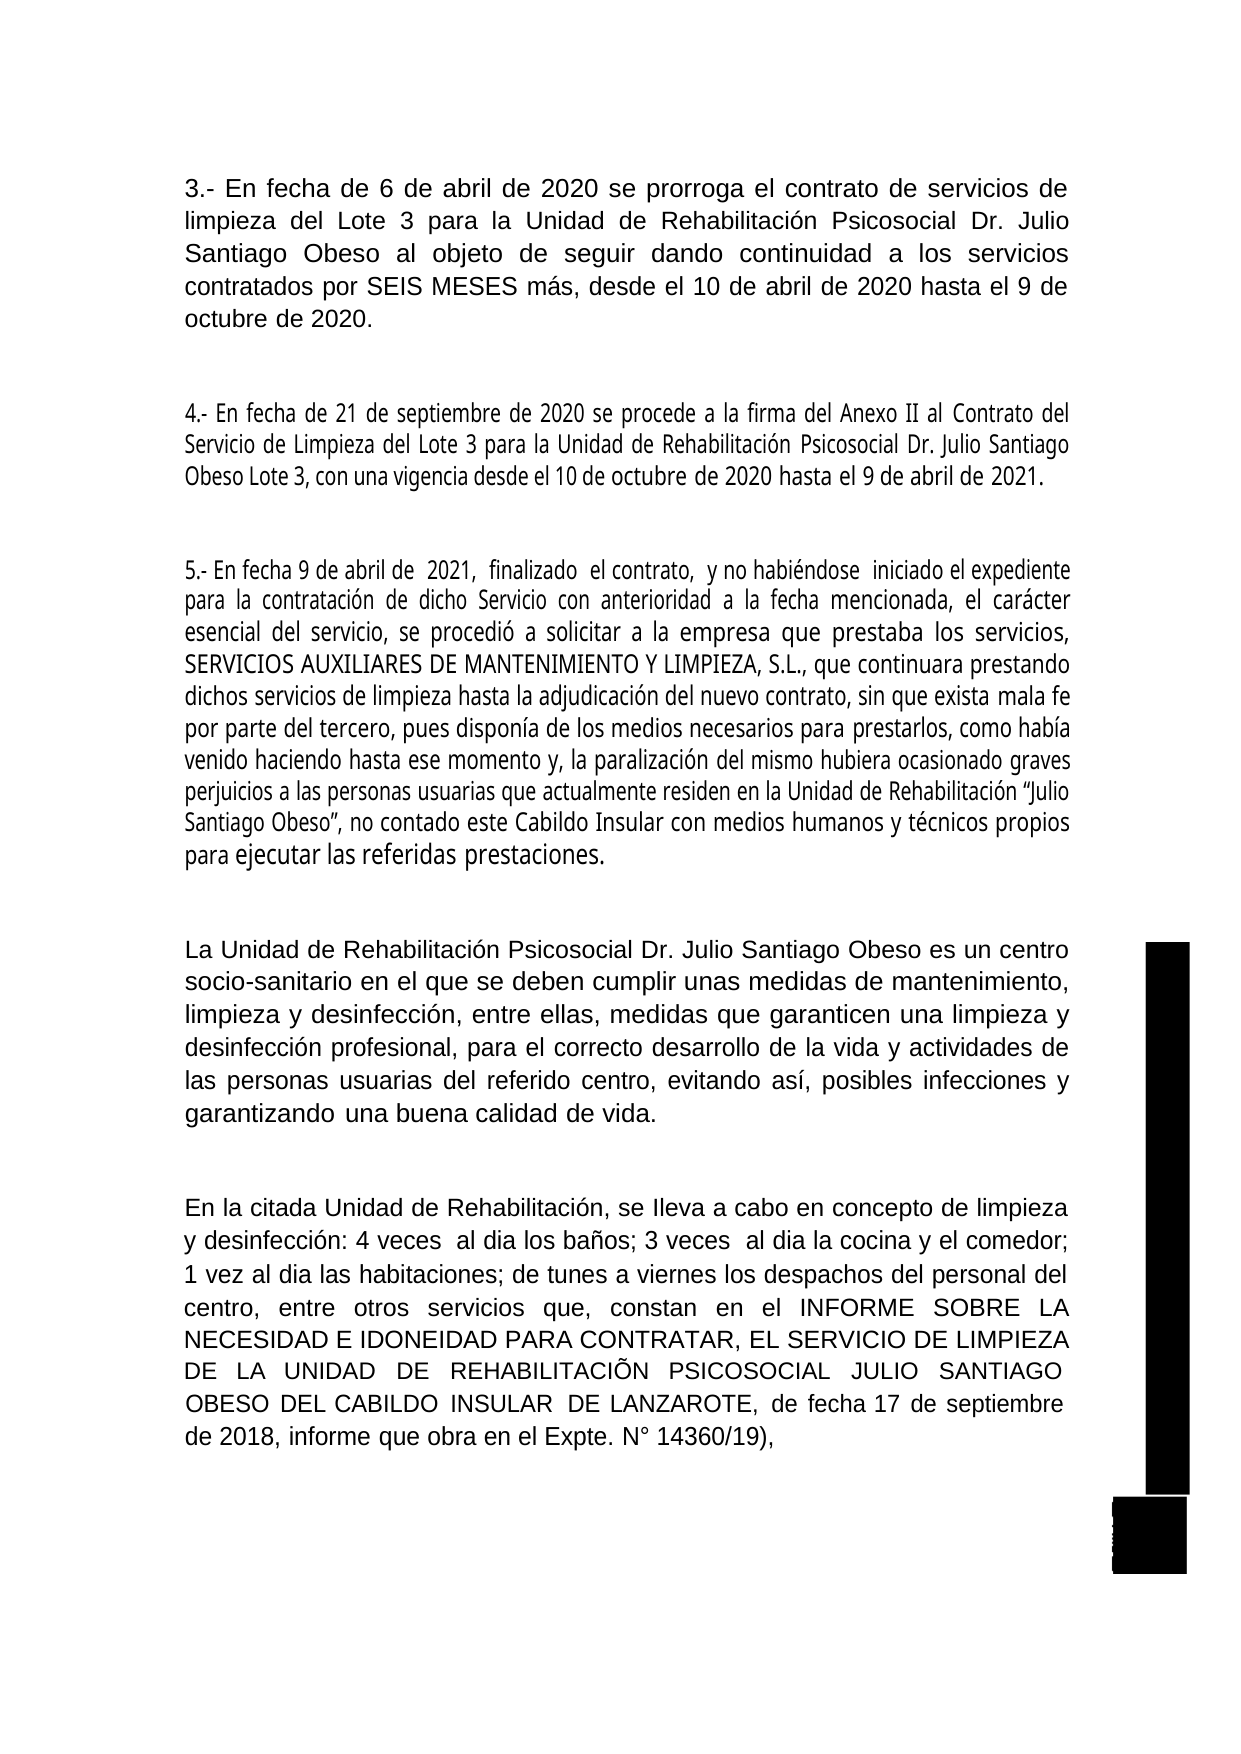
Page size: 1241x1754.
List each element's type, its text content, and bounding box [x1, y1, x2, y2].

picture [1111, 942, 1190, 1389]
text La Unidad de Rehabilitación Psicosocial Dr. Julio Santiago Obeso es un centro socio-sanitario en el que se deben cumplir unas medidas de mantenimiento, limpieza y desinfección, entre ellas, medidas que garanticen una limpieza y desinfección profesional, para el correcto desarrollo de la vida y actividades de las personas usuarias del referido centro, evitando así, posibles infecciones y garantizando una buena calidad de vida. [184, 935, 1071, 1127]
text 3.- En fecha de 6 de abril de 2020 se prorroga el contrato de servicios de limpieza del Lote 3 para la Unidad de Rehabilitación Psicosocial Dr. Julio Santiago Obeso al objeto de seguir dando continuidad a los servicios contratados por SEIS MESES más, desde el 10 de abril de 2020 hasta el 9 de octubre de 2020. [184, 173, 1069, 333]
picture [1111, 1451, 1190, 1574]
text OBESO DEL CABILDO INSULAR DE LANZAROTE, de fecha 17 de septiembre [185, 1389, 1201, 1418]
text En la citada Unidad de Rehabilitación, se Ileva a cabo en concepto de limpieza y desinfección: 4 veces al dia los baños; 3 veces al dia la cocina y el comedor; 1 vez al dia las habitaciones; de tunes a viernes los despachos del personal del centro, entre otros servicios que, constan en el INFORME SOBRE LA NECESIDAD E IDONEIDAD PARA CONTRATAR, EL SERVICIO DE LIMPIEZA DE LA UNIDAD DE REHABILITACIÕN PSICOSOCIAL JULIO SANTIAGO [184, 1193, 1070, 1385]
text 4.- En fecha de 21 de septiembre de 2020 se procede a la firma del Anexo II al Contrato del Servicio de Limpieza del Lote 3 para la Unidad de Rehabilitación Psicosocial Dr. Julio Santiago Obeso Lote 3, con una vigencia desde el 10 de octubre de 2020 hasta el 9 de abril de 2021. [184, 397, 1069, 493]
text 5.- En fecha 9 de abril de 2021, finalizado el contrato, y no habiéndose iniciado el expediente para la contratación de dicho Servicio con anterioridad a la fecha mencionada, el carácter esencial del servicio, se procedió a solicitar a la empresa que prestaba los servicios, SERVICIOS AUXILIARES DE MANTENIMIENTO Y LIMPIEZA, S.L., que continuara prestando dichos servicios de limpieza hasta la adjudicación del nuevo contrato, sin que exista mala fe por parte del tercero, pues disponía de los medios necesarios para prestarlos, como había venido haciendo hasta ese momento y, la paralización del mismo hubiera ocasionado graves perjuicios a las personas usuarias que actualmente residen en la Unidad de Rehabilitación “Julio Santiago Obeso”, no contado este Cabildo Insular con medios humanos y técnicos propios para ejecutar las referidas prestaciones. [184, 554, 1071, 872]
text de 2018, informe que obra en el Expte. N° 14360/19), [184, 1421, 1201, 1451]
